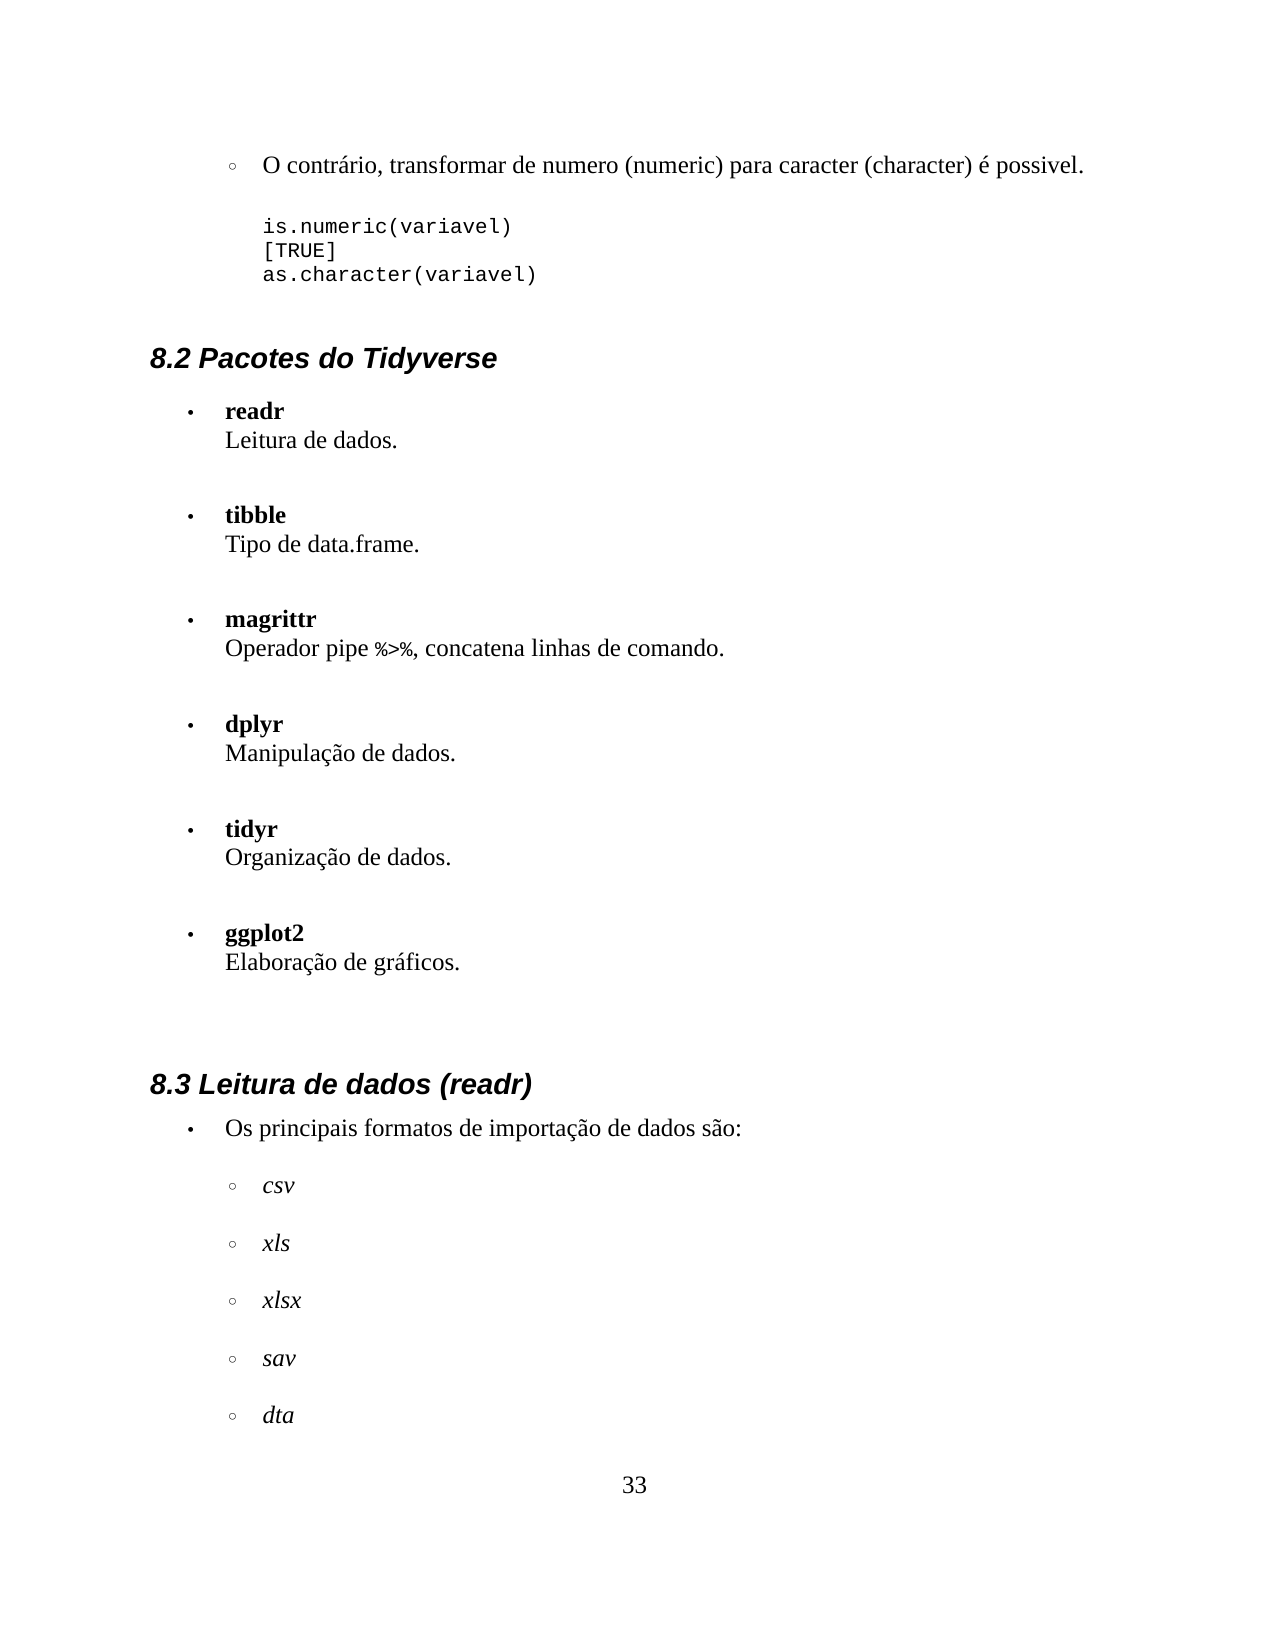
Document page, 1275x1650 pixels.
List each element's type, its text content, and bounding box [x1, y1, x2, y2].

list readr Leitura de dados. [187, 396, 1125, 482]
list csv [225, 1170, 1125, 1228]
list as.character(variavel) [225, 264, 1125, 287]
subtitle 8.3 Leitura de dados (readr) [150, 1067, 1125, 1100]
list sav [225, 1343, 1125, 1400]
list Os principais formatos de importação de dados são: [187, 1113, 1125, 1170]
list [TRUE] [225, 240, 1125, 264]
list ggplot2 Elaboração de gráficos. [187, 918, 1125, 1004]
list tibble Tipo de data.frame. [187, 500, 1125, 587]
list tidyr Organização de dados. [187, 814, 1125, 900]
list magrittr Operador pipe %>%, concatena linhas de comando. [187, 604, 1125, 692]
subtitle 8.2 Pacotes do Tidyverse [150, 341, 1125, 375]
list xls [225, 1228, 1125, 1285]
list O contrário, transformar de numero (numeric) para caracter (character) é possivel. [225, 150, 1125, 207]
list is.numeric(variavel) [225, 216, 1125, 240]
list xlsx [225, 1285, 1125, 1343]
list dplyr Manipulação de dados. [187, 709, 1125, 796]
list dta [225, 1400, 1125, 1429]
